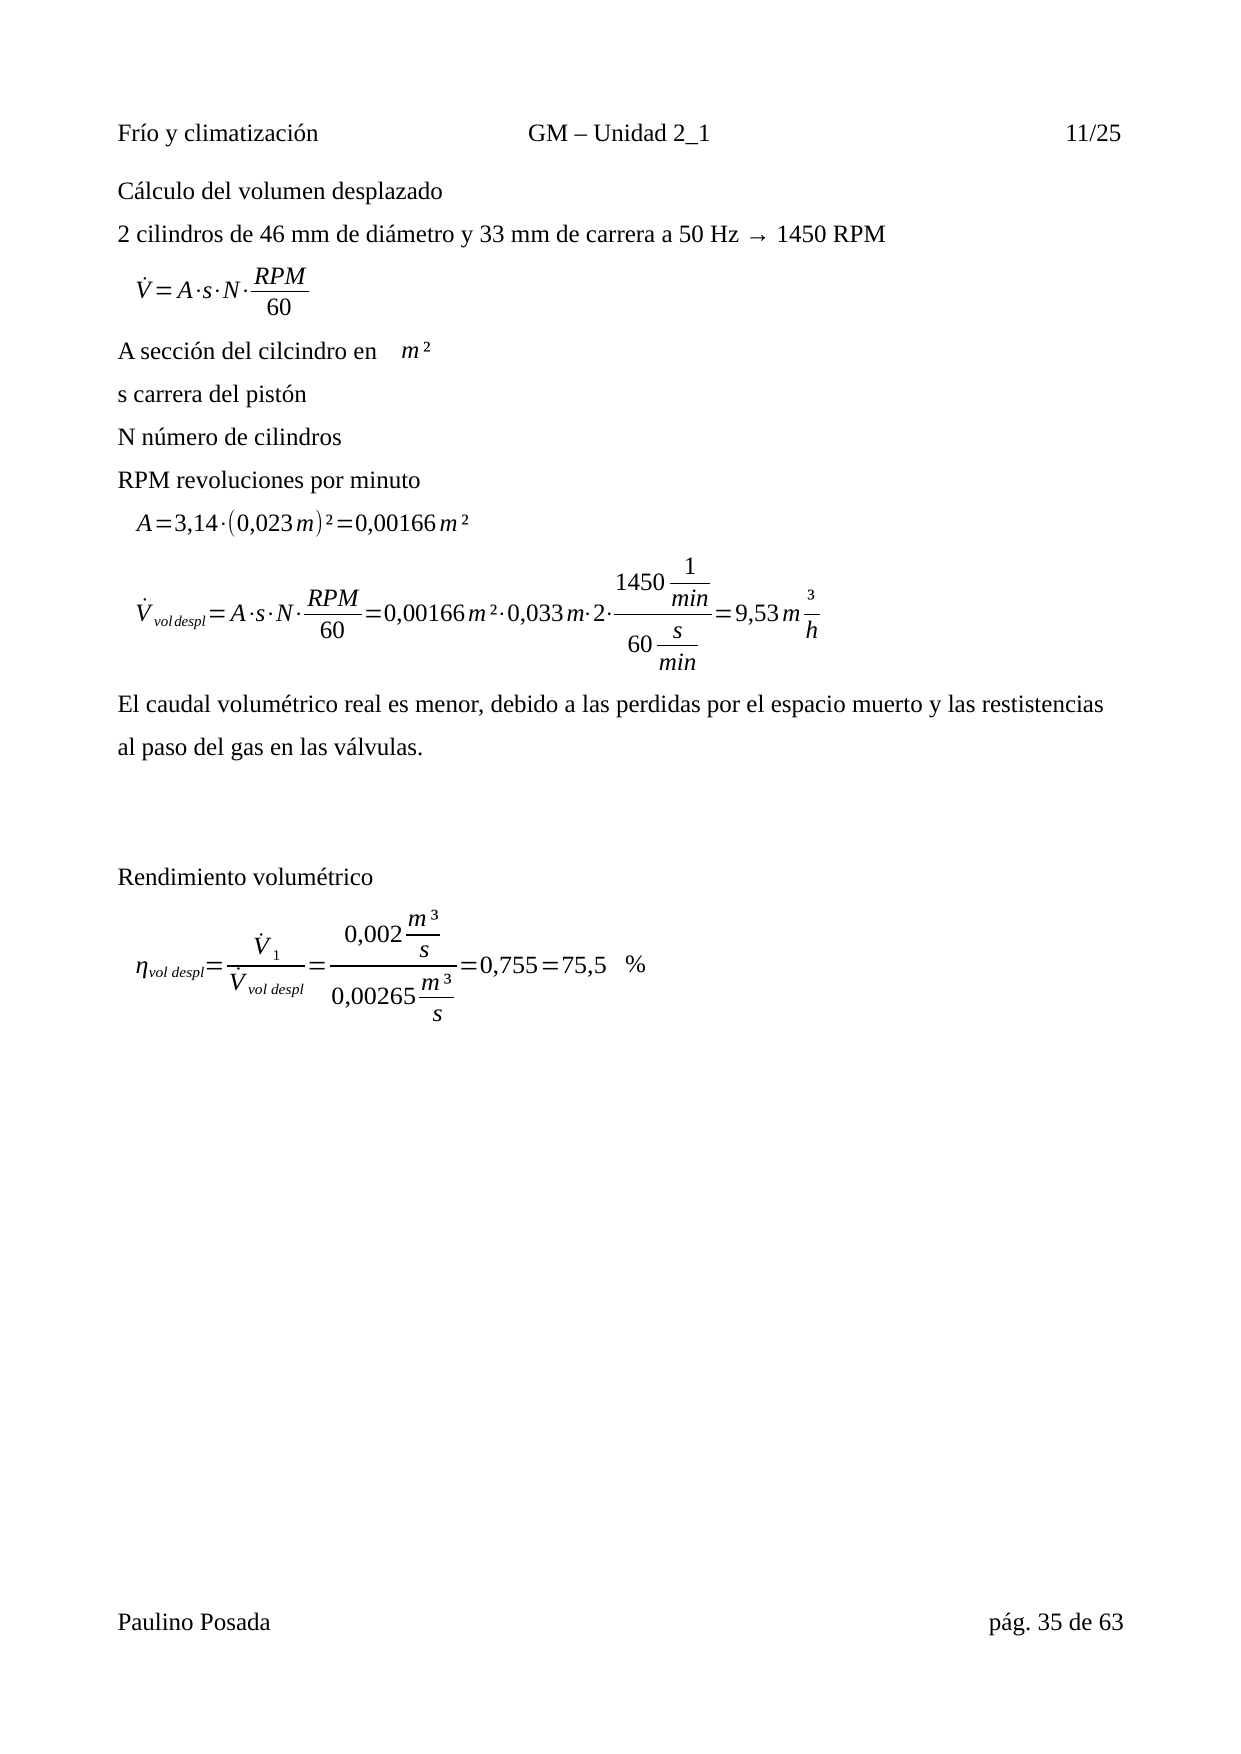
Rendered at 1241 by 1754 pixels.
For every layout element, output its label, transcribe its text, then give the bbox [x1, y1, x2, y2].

text El caudal volumétrico real es menor, debido a las perdidas por el espacio muerto y las restistencias al paso del gas en las válvulas. [117, 689, 1123, 761]
text s carrera del pistón [117, 379, 1123, 408]
text N número de cilindros [117, 422, 1123, 451]
text A sección del cilcindro en [117, 336, 1123, 365]
text 2 cilindros de 46 mm de diámetro y 33 mm de carrera a 50 Hz → 1450 RPM [117, 219, 1123, 248]
text Cálculo del volumen desplazado [117, 176, 1123, 205]
text % [117, 905, 1123, 1026]
text RPM revoluciones por minuto [117, 465, 1123, 494]
text Rendimiento volumétrico [117, 862, 1123, 890]
